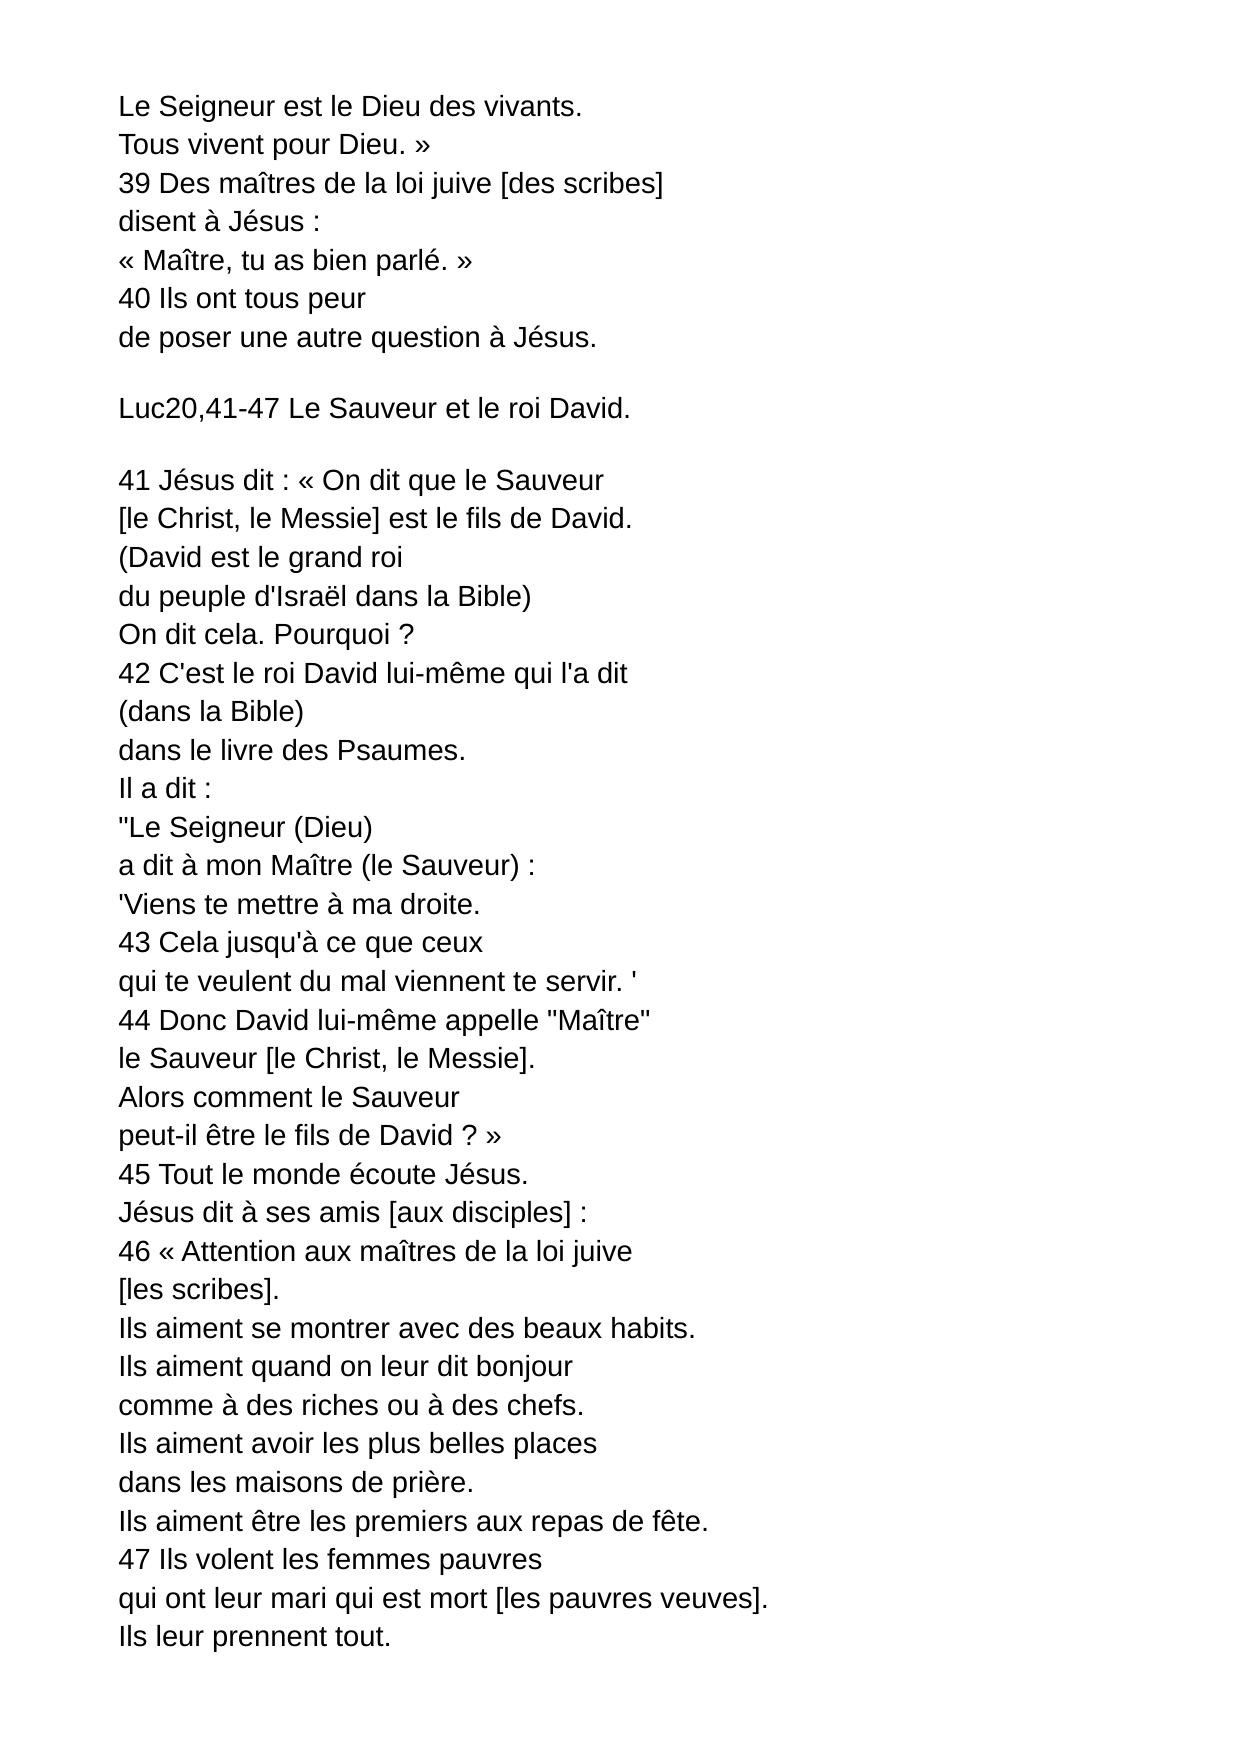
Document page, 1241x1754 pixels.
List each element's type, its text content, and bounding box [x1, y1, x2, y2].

text Luc20,41-47 Le Sauveur et le roi David. [118, 391, 1122, 425]
text (David est le grand roi [118, 540, 1122, 573]
text [le Christ, le Messie] est le fils de David. [118, 501, 1122, 535]
text 45 Tout le monde écoute Jésus. [118, 1157, 1122, 1190]
text dans le livre des Psaumes. [118, 733, 1122, 766]
text 47 Ils volent les femmes pauvres [118, 1542, 1122, 1576]
text 43 Cela jusqu'à ce que ceux [118, 925, 1122, 959]
text Le Seigneur est le Dieu des vivants. [118, 88, 1122, 122]
text le Sauveur [le Christ, le Messie]. [118, 1041, 1122, 1074]
text Ils aiment être les premiers aux repas de fête. [118, 1503, 1122, 1537]
text Ils aiment avoir les plus belles places [118, 1426, 1122, 1460]
text 40 Ils ont tous peur [118, 281, 1122, 315]
text 42 C'est le roi David lui-même qui l'a dit [118, 656, 1122, 689]
text dans les maisons de prière. [118, 1465, 1122, 1498]
text du peuple d'Israël dans la Bible) [118, 578, 1122, 612]
text 46 « Attention aux maîtres de la loi juive [118, 1234, 1122, 1267]
text On dit cela. Pourquoi ? [118, 617, 1122, 651]
text de poser une autre question à Jésus. [118, 320, 1122, 353]
text 39 Des maîtres de la loi juive [des scribes] [118, 166, 1122, 199]
text [les scribes]. [118, 1272, 1122, 1306]
text Il a dit : [118, 771, 1122, 805]
text qui te veulent du mal viennent te servir. ' [118, 964, 1122, 997]
text Ils aiment se montrer avec des beaux habits. [118, 1311, 1122, 1344]
text peut-il être le fils de David ? » [118, 1118, 1122, 1152]
text 44 Donc David lui-même appelle "Maître" [118, 1002, 1122, 1036]
text « Maître, tu as bien parlé. » [118, 243, 1122, 276]
text disent à Jésus : [118, 204, 1122, 238]
text 41 Jésus dit : « On dit que le Sauveur [118, 463, 1122, 496]
text Jésus dit à ses amis [aux disciples] : [118, 1195, 1122, 1229]
text a dit à mon Maître (le Sauveur) : [118, 848, 1122, 882]
text Tous vivent pour Dieu. » [118, 127, 1122, 161]
text (dans la Bible) [118, 694, 1122, 728]
text Alors comment le Sauveur [118, 1079, 1122, 1113]
text Ils leur prennent tout. [118, 1619, 1122, 1653]
text comme à des riches ou à des chefs. [118, 1388, 1122, 1421]
text "Le Seigneur (Dieu) [118, 810, 1122, 843]
text Ils aiment quand on leur dit bonjour [118, 1349, 1122, 1383]
text qui ont leur mari qui est mort [les pauvres veuves]. [118, 1581, 1122, 1614]
text 'Viens te mettre à ma droite. [118, 887, 1122, 920]
